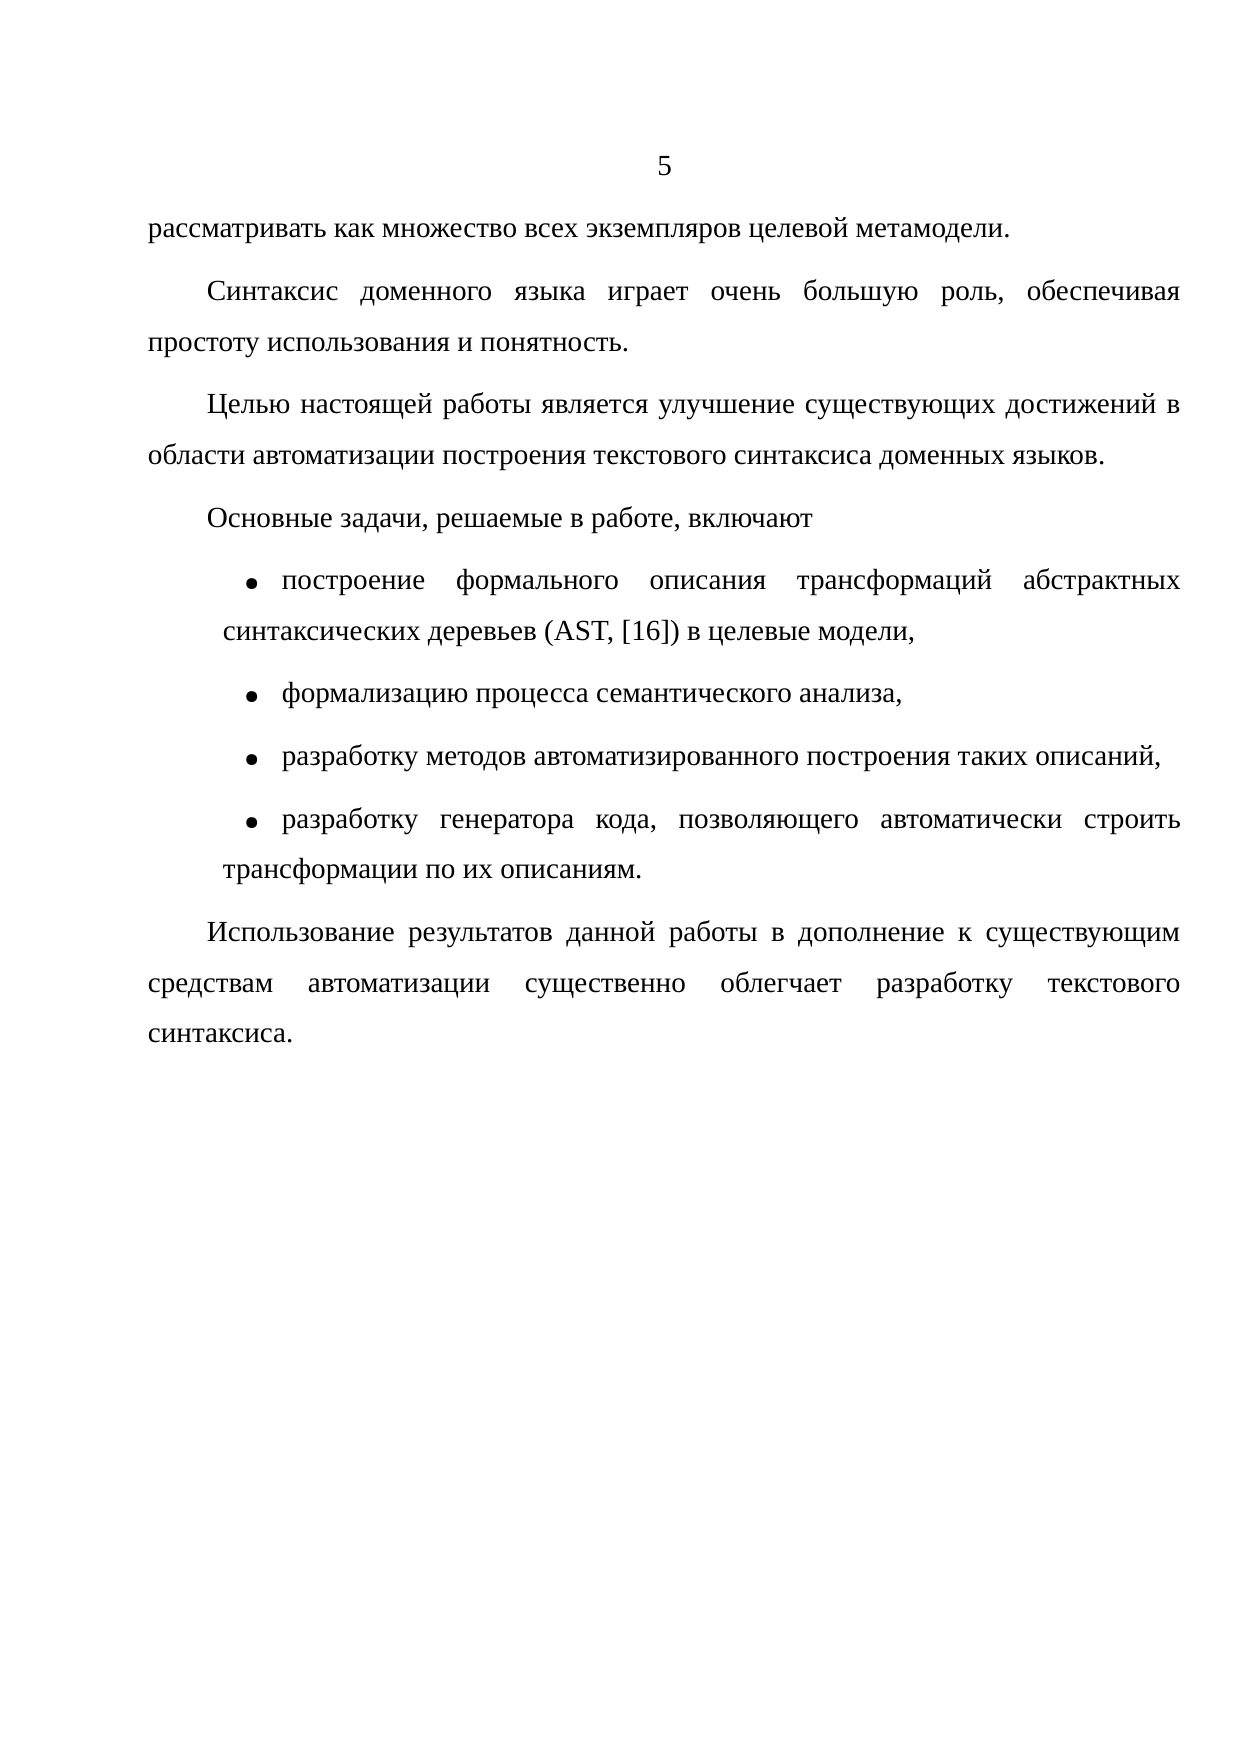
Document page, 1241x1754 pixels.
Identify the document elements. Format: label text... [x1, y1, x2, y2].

text Целью настоящей работы является улучшение существующих достижений в области автоматизации построения текстового синтаксиса доменных языков. [148, 387, 1181, 470]
text рассматривать как множество всех экземпляров целевой метамодели. [148, 211, 1181, 244]
text Синтаксис доменного языка играет очень большую роль, обеспечивая простоту использования и понятность. [148, 273, 1181, 357]
list формализацию процесса семантического анализа, [185, 676, 1181, 709]
list разработку генератора кода, позволяющего автоматически строить трансформации по их описаниям. [185, 801, 1181, 885]
list построение формального описания трансформаций абстрактных синтаксических деревьев (AST, [16]) в целевые модели, [185, 562, 1181, 646]
text Основные задачи, решаемые в работе, включают [148, 500, 1181, 533]
text Использование результатов данной работы в дополнение к существующим средствам автоматизации существенно облегчает разработку текстового синтаксиса. [148, 914, 1181, 1048]
list разработку методов автоматизированного построения таких описаний, [185, 738, 1181, 772]
